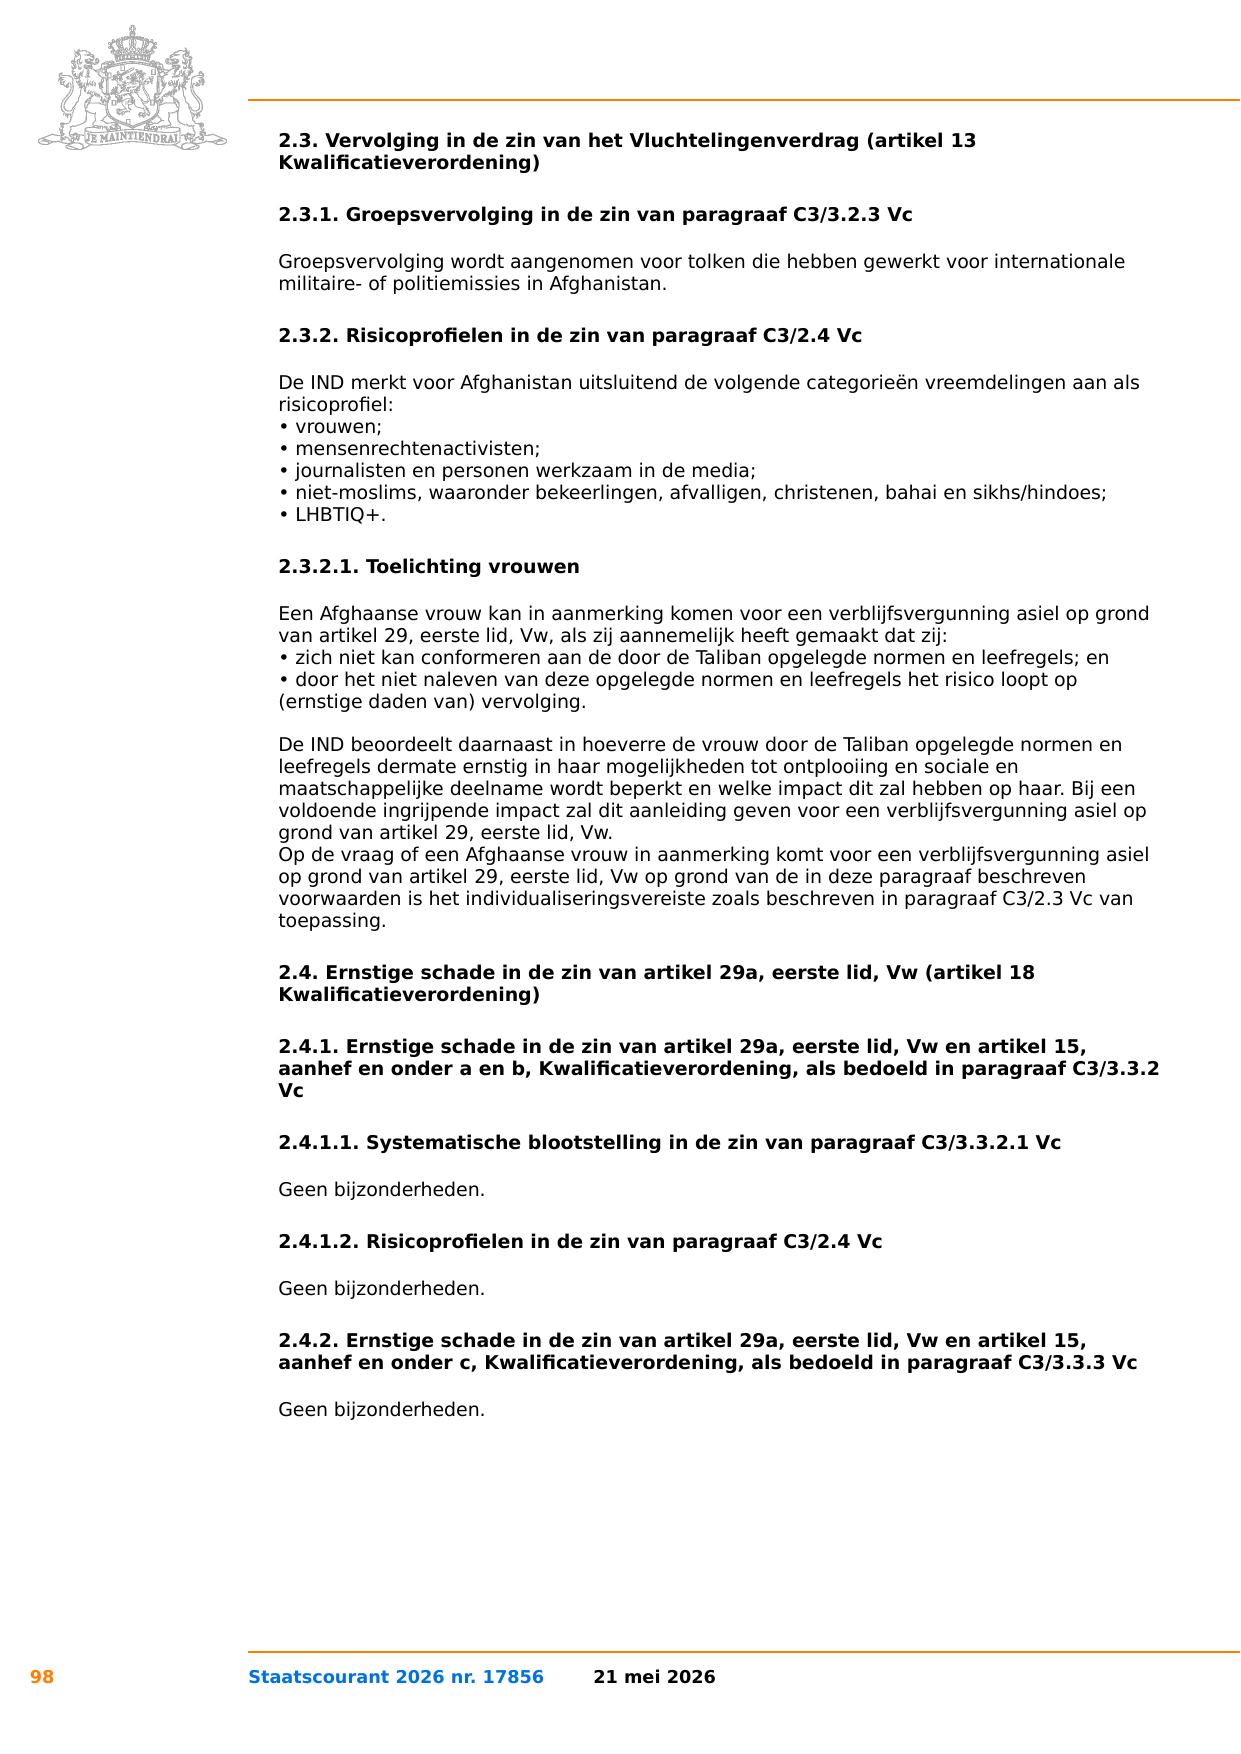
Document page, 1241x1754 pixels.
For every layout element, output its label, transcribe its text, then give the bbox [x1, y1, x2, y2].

text De IND merkt voor Afghanistan uitsluitend de volgende categorieën vreemdelingen aan als risicoprofiel: [278, 372, 1163, 416]
subtitle 2.4.1.2. Risicoprofielen in de zin van paragraaf C3/2.4 Vc [278, 1231, 1163, 1253]
text • door het niet naleven van deze opgelegde normen en leefregels het risico loopt op (ernstige daden van) vervolging. [278, 668, 1163, 712]
subtitle 2.3.2.1. Toelichting vrouwen [278, 556, 1163, 578]
subtitle 2.3. Vervolging in de zin van het Vluchtelingenverdrag (artikel 13 Kwalificatieverordening) [278, 130, 1163, 174]
picture [38, 25, 227, 150]
subtitle 2.4.2. Ernstige schade in de zin van artikel 29a, eerste lid, Vw en artikel 15, aanhef en onder c, Kwalificatieverordening, als bedoeld in paragraaf C3/3.3.3 Vc [278, 1330, 1163, 1374]
text De IND beoordeelt daarnaast in hoeverre de vrouw door de Taliban opgelegde normen en leefregels dermate ernstig in haar mogelijkheden tot ontplooiing en sociale en maatschappelijke deelname wordt beperkt en welke impact dit zal hebben op haar. Bij een voldoende ingrijpende impact zal dit aanleiding geven voor een verblijfsvergunning asiel op grond van artikel 29, eerste lid, Vw. [278, 734, 1163, 844]
text Geen bijzonderheden. [278, 1278, 1163, 1300]
subtitle 2.4.1. Ernstige schade in de zin van artikel 29a, eerste lid, Vw en artikel 15, aanhef en onder a en b, Kwalificatieverordening, als bedoeld in paragraaf C3/3.3.2 Vc [278, 1036, 1163, 1102]
text Een Afghaanse vrouw kan in aanmerking komen voor een verblijfsvergunning asiel op grond van artikel 29, eerste lid, Vw, als zij aannemelijk heeft gemaakt dat zij: [278, 603, 1163, 647]
subtitle 2.3.1. Groepsvervolging in de zin van paragraaf C3/3.2.3 Vc [278, 204, 1163, 226]
text Groepsvervolging wordt aangenomen voor tolken die hebben gewerkt voor internationale militaire- of politiemissies in Afghanistan. [278, 251, 1163, 295]
text • niet-moslims, waaronder bekeerlingen, afvalligen, christenen, bahai en sikhs/hindoes; [278, 482, 1163, 504]
subtitle 2.3.2. Risicoprofielen in de zin van paragraaf C3/2.4 Vc [278, 325, 1163, 347]
text Geen bijzonderheden. [278, 1399, 1163, 1421]
text Geen bijzonderheden. [278, 1179, 1163, 1201]
text Op de vraag of een Afghaanse vrouw in aanmerking komt voor een verblijfsvergunning asiel op grond van artikel 29, eerste lid, Vw op grond van de in deze paragraaf beschreven voorwaarden is het individualiseringsvereiste zoals beschreven in paragraaf C3/2.3 Vc van toepassing. [278, 844, 1163, 932]
subtitle 2.4.1.1. Systematische blootstelling in de zin van paragraaf C3/3.3.2.1 Vc [278, 1132, 1163, 1154]
text • LHBTIQ+. [278, 504, 1163, 526]
subtitle 2.4. Ernstige schade in de zin van artikel 29a, eerste lid, Vw (artikel 18 Kwalificatieverordening) [278, 962, 1163, 1006]
text • zich niet kan conformeren aan de door de Taliban opgelegde normen en leefregels; en [278, 647, 1163, 668]
text • journalisten en personen werkzaam in de media; [278, 460, 1163, 482]
text • vrouwen; [278, 416, 1163, 438]
text • mensenrechtenactivisten; [278, 438, 1163, 460]
